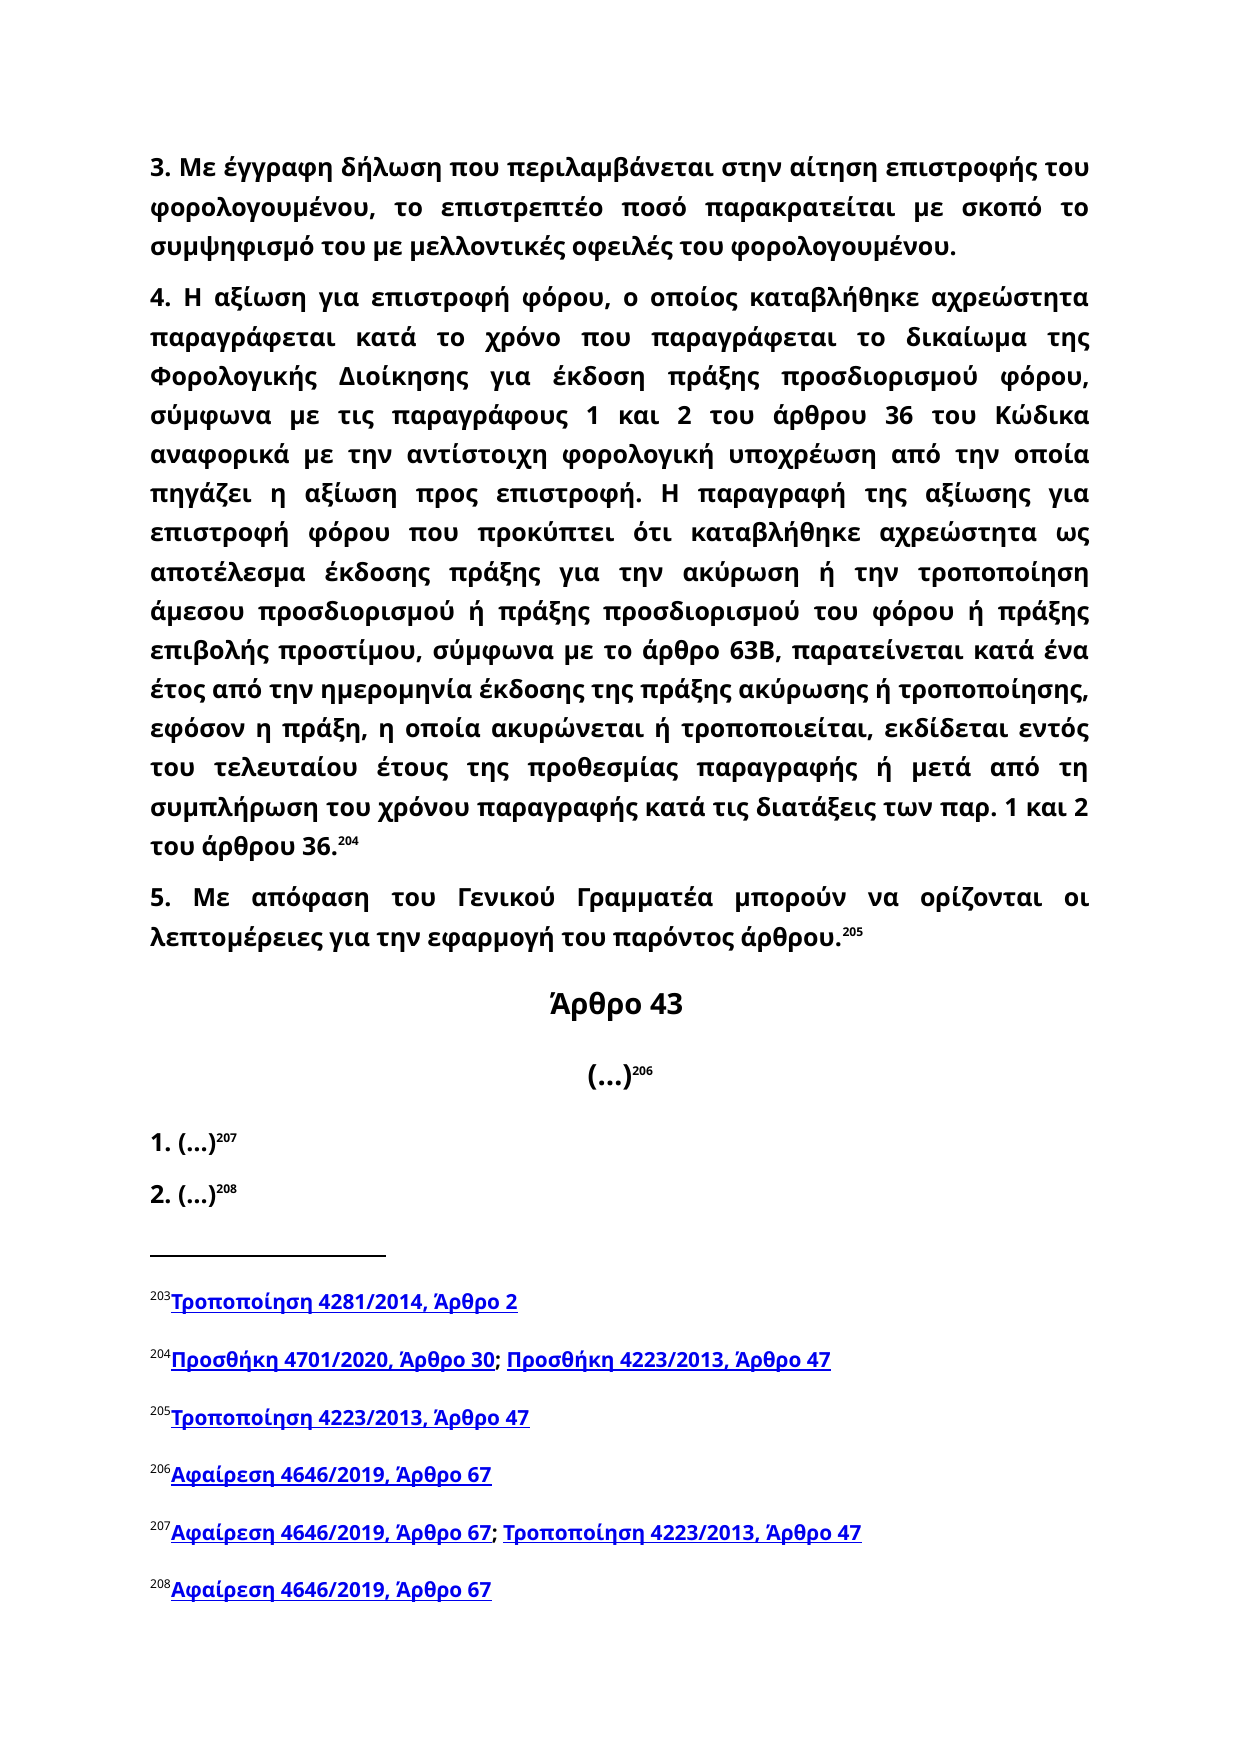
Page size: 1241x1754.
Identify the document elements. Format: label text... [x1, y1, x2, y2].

text Αφαίρεση 4646/2019, Άρθρο 67; Τροποποίηση 4223/2013, Άρθρο 47 [150, 1518, 1090, 1546]
text Τροποποίηση 4223/2013, Άρθρο 47 [150, 1403, 1090, 1431]
text Αφαίρεση 4646/2019, Άρθρο 67 [150, 1576, 1090, 1604]
text 3. Με έγγραφη δήλωση που περιλαμβάνεται στην αίτηση επιστροφής του φορολογουμένου, το επιστρεπτέο ποσό παρακρατείται με σκοπό το συμψηφισμό του με μελλοντικές οφειλές του φορολογουμένου. [150, 150, 1090, 262]
text 4. Η αξίωση για επιστροφή φόρου, ο οποίος καταβλήθηκε αχρεώστητα παραγράφεται κατά το χρόνο που παραγράφεται το δικαίωμα της Φορολογικής Διοίκησης για έκδοση πράξης προσδιορισμού φόρου, σύμφωνα με τις παραγράφους 1 και 2 του άρθρου 36 του Κώδικα αναφορικά με την αντίστοιχη φορολογική υποχρέωση από την οποία πηγάζει η αξίωση προς επιστροφή. Η παραγραφή της αξίωσης για επιστροφή φόρου που προκύπτει ότι καταβλήθηκε αχρεώστητα ως αποτέλεσμα έκδοσης πράξης για την ακύρωση ή την τροποποίηση άμεσου προσδιορισμού ή πράξης προσδιορισμού του φόρου ή πράξης επιβολής προστίμου, σύμφωνα με το άρθρο 63Β, παρατείνεται κατά ένα έτος από την ημερομηνία έκδοσης της πράξης ακύρωσης ή τροποποίησης, εφόσον η πράξη, η οποία ακυρώνεται ή τροποποιείται, εκδίδεται εντός του τελευταίου έτους της προθεσμίας παραγραφής ή μετά από τη συμπλήρωση του χρόνου παραγραφής κατά τις διατάξεις των παρ. 1 και 2 του άρθρου 36. [150, 280, 1090, 862]
text 2. (…) [150, 1176, 1090, 1210]
subtitle Άρθρο 43 [150, 983, 1090, 1023]
subtitle (…) [150, 1054, 1090, 1094]
text 5. Με απόφαση του Γενικού Γραμματέα μπορούν να ορίζονται οι λεπτομέρειες για την εφαρμογή του παρόντος άρθρου. [150, 880, 1090, 953]
text 1. (…) [150, 1124, 1090, 1159]
text Τροποποίηση 4281/2014, Άρθρο 2 [150, 1287, 1090, 1316]
text Προσθήκη 4701/2020, Άρθρο 30; Προσθήκη 4223/2013, Άρθρο 47 [150, 1345, 1090, 1373]
text Αφαίρεση 4646/2019, Άρθρο 67 [150, 1460, 1090, 1489]
